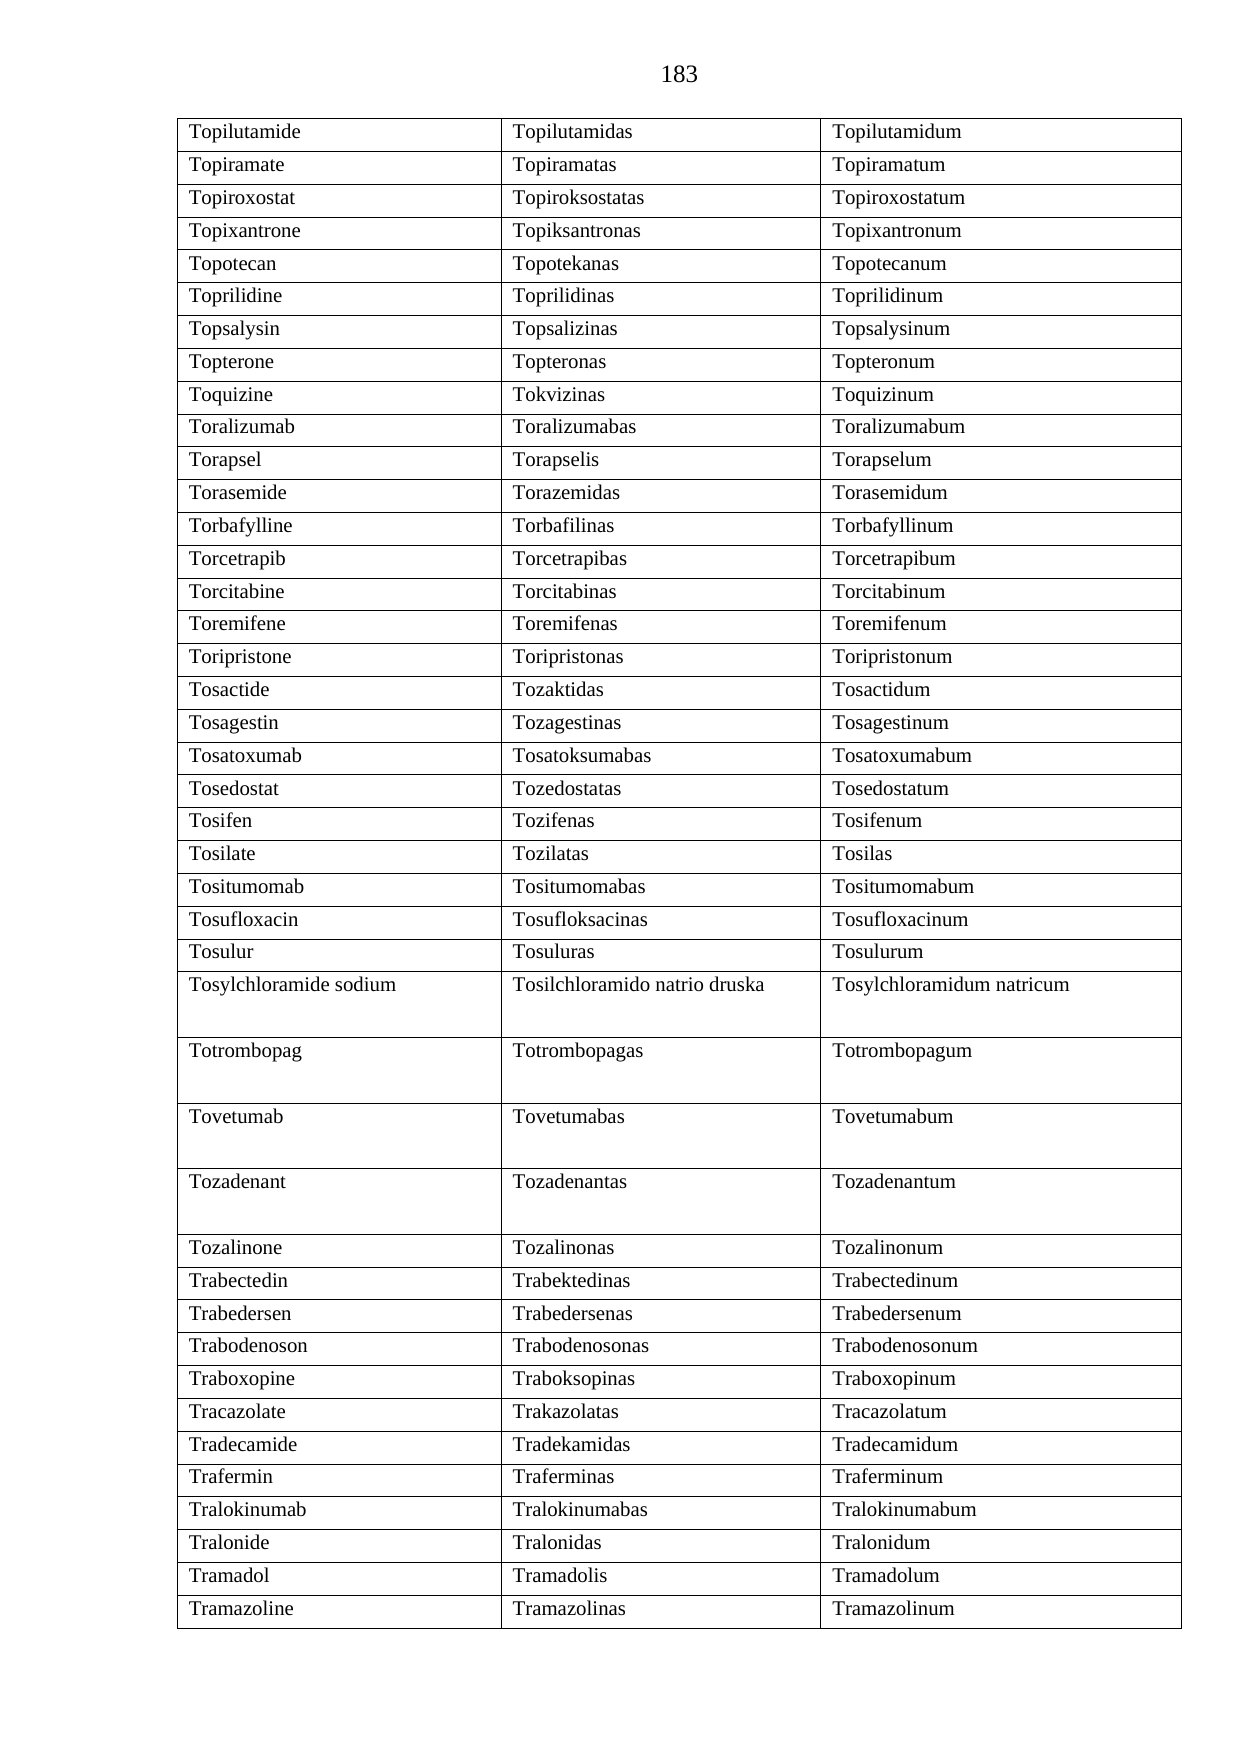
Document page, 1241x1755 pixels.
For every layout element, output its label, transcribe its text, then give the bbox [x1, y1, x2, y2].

table_cell Tokvizinas [502, 382, 820, 413]
table_cell Tradecamide [178, 1432, 501, 1463]
table_cell Torcetrapib [178, 546, 501, 577]
table_cell Tosufloxacin [178, 907, 501, 938]
table_cell Tosedostatum [821, 775, 1181, 807]
table_cell Tosulur [178, 940, 501, 971]
table_cell Tralonidas [502, 1530, 820, 1562]
table_cell Tosifenum [821, 808, 1181, 840]
table_cell Tosagestinum [821, 710, 1181, 742]
table_cell Tozadenantas [502, 1169, 820, 1234]
table_cell Topiroxostatum [821, 185, 1181, 217]
table_cell Toripristone [178, 644, 501, 676]
table_cell Tosilate [178, 841, 501, 873]
table_cell Topotecanum [821, 250, 1181, 282]
table_cell Trafermin [178, 1465, 501, 1496]
table_cell Tosatoksumabas [502, 743, 820, 774]
table_cell Tralokinumabas [502, 1497, 820, 1529]
table_cell Torapsel [178, 447, 501, 479]
table_cell Topotekanas [502, 250, 820, 282]
table_cell Tralonidum [821, 1530, 1181, 1562]
table_cell Tracazolate [178, 1399, 501, 1431]
table_cell Tositumomabas [502, 874, 820, 906]
table_cell Tovetumabas [502, 1104, 820, 1168]
table_cell Topsalysin [178, 316, 501, 348]
table_cell Traboksopinas [502, 1366, 820, 1398]
table_cell Torasemide [178, 480, 501, 512]
table_cell Torbafyllinum [821, 513, 1181, 545]
table_cell Tozilatas [502, 841, 820, 873]
table_cell Tozalinonum [821, 1235, 1181, 1267]
table_cell Toprilidinum [821, 283, 1181, 315]
table_cell Topotecan [178, 250, 501, 282]
table_cell Toralizumabas [502, 415, 820, 446]
table_cell Tosilas [821, 841, 1181, 873]
table_cell Toquizine [178, 382, 501, 413]
table_cell Torcitabinas [502, 579, 820, 610]
table_cell Tosylchloramidum natricum [821, 972, 1181, 1037]
table_cell Tosifen [178, 808, 501, 840]
table_cell Toremifenas [502, 611, 820, 643]
table_cell Topiroxostat [178, 185, 501, 217]
table_cell Tosatoxumabum [821, 743, 1181, 774]
table_cell Tramazoline [178, 1596, 501, 1627]
table_cell Trabodenoson [178, 1333, 501, 1365]
table_cell Topilutamide [178, 119, 501, 151]
table_cell Toripristonum [821, 644, 1181, 676]
table_cell Torapselum [821, 447, 1181, 479]
table_cell Topterone [178, 349, 501, 381]
table_cell Tozifenas [502, 808, 820, 840]
table_cell Torapselis [502, 447, 820, 479]
table_cell Toprilidine [178, 283, 501, 315]
table_cell Topiroksostatas [502, 185, 820, 217]
table_cell Tosagestin [178, 710, 501, 742]
table_cell Tralonide [178, 1530, 501, 1562]
table_cell Tradecamidum [821, 1432, 1181, 1463]
table_cell Tositumomab [178, 874, 501, 906]
table_cell Topixantrone [178, 218, 501, 249]
table_cell Torcitabinum [821, 579, 1181, 610]
table_cell Topiramatum [821, 152, 1181, 184]
table_cell Traferminas [502, 1465, 820, 1496]
table_cell Tozalinone [178, 1235, 501, 1267]
table_cell Topsalizinas [502, 316, 820, 348]
table_cell Tozadenantum [821, 1169, 1181, 1234]
table_cell Torcetrapibas [502, 546, 820, 577]
table_cell Trakazolatas [502, 1399, 820, 1431]
table_cell Tralokinumab [178, 1497, 501, 1529]
table_cell Torbafylline [178, 513, 501, 545]
table_cell Tozedostatas [502, 775, 820, 807]
table_cell Torcetrapibum [821, 546, 1181, 577]
table_cell Topteronas [502, 349, 820, 381]
table_cell Tosulurum [821, 940, 1181, 971]
table_cell Tovetumabum [821, 1104, 1181, 1168]
table_cell Tralokinumabum [821, 1497, 1181, 1529]
table_cell Tramadolis [502, 1563, 820, 1595]
table_cell Toprilidinas [502, 283, 820, 315]
table_cell Tramazolinum [821, 1596, 1181, 1627]
table_cell Torbafilinas [502, 513, 820, 545]
table_cell Trabektedinas [502, 1268, 820, 1299]
table_cell Toremifene [178, 611, 501, 643]
table_cell Tosatoxumab [178, 743, 501, 774]
table_cell Topteronum [821, 349, 1181, 381]
table_cell Tosufloxacinum [821, 907, 1181, 938]
table_cell Toralizumab [178, 415, 501, 446]
table_cell Tozalinonas [502, 1235, 820, 1267]
table_cell Trabectedinum [821, 1268, 1181, 1299]
table_cell Topiramatas [502, 152, 820, 184]
table_cell Tosilchloramido natrio druska [502, 972, 820, 1037]
table_cell Tosedostat [178, 775, 501, 807]
table_cell Tozagestinas [502, 710, 820, 742]
table_cell Tozaktidas [502, 677, 820, 709]
table_cell Traboxopinum [821, 1366, 1181, 1398]
table_cell Tramadolum [821, 1563, 1181, 1595]
table_cell Torcitabine [178, 579, 501, 610]
table_cell Topiramate [178, 152, 501, 184]
table_cell Trabodenosonum [821, 1333, 1181, 1365]
table_cell Topilutamidas [502, 119, 820, 151]
table_cell Tositumomabum [821, 874, 1181, 906]
table_cell Trabodenosonas [502, 1333, 820, 1365]
table_cell Traferminum [821, 1465, 1181, 1496]
table_cell Tradekamidas [502, 1432, 820, 1463]
table_cell Topiksantronas [502, 218, 820, 249]
table_cell Toripristonas [502, 644, 820, 676]
table_cell Totrombopagas [502, 1038, 820, 1102]
table_cell Tosuluras [502, 940, 820, 971]
table_cell Trabedersen [178, 1300, 501, 1332]
table_cell Tovetumab [178, 1104, 501, 1168]
table_cell Tramadol [178, 1563, 501, 1595]
table_cell Tosactide [178, 677, 501, 709]
table_cell Toralizumabum [821, 415, 1181, 446]
table_cell Tosufloksacinas [502, 907, 820, 938]
table_cell Toquizinum [821, 382, 1181, 413]
table_cell Totrombopagum [821, 1038, 1181, 1102]
table_cell Trabedersenum [821, 1300, 1181, 1332]
table_cell Tracazolatum [821, 1399, 1181, 1431]
table_cell Topixantronum [821, 218, 1181, 249]
table_cell Trabedersenas [502, 1300, 820, 1332]
table_cell Topsalysinum [821, 316, 1181, 348]
table_cell Tosylchloramide sodium [178, 972, 501, 1037]
table_cell Tozadenant [178, 1169, 501, 1234]
table_cell Topilutamidum [821, 119, 1181, 151]
table_cell Totrombopag [178, 1038, 501, 1102]
table_cell Toremifenum [821, 611, 1181, 643]
table_cell Torazemidas [502, 480, 820, 512]
table_cell Traboxopine [178, 1366, 501, 1398]
table_cell Tramazolinas [502, 1596, 820, 1627]
table_cell Trabectedin [178, 1268, 501, 1299]
table_cell Torasemidum [821, 480, 1181, 512]
table_cell Tosactidum [821, 677, 1181, 709]
